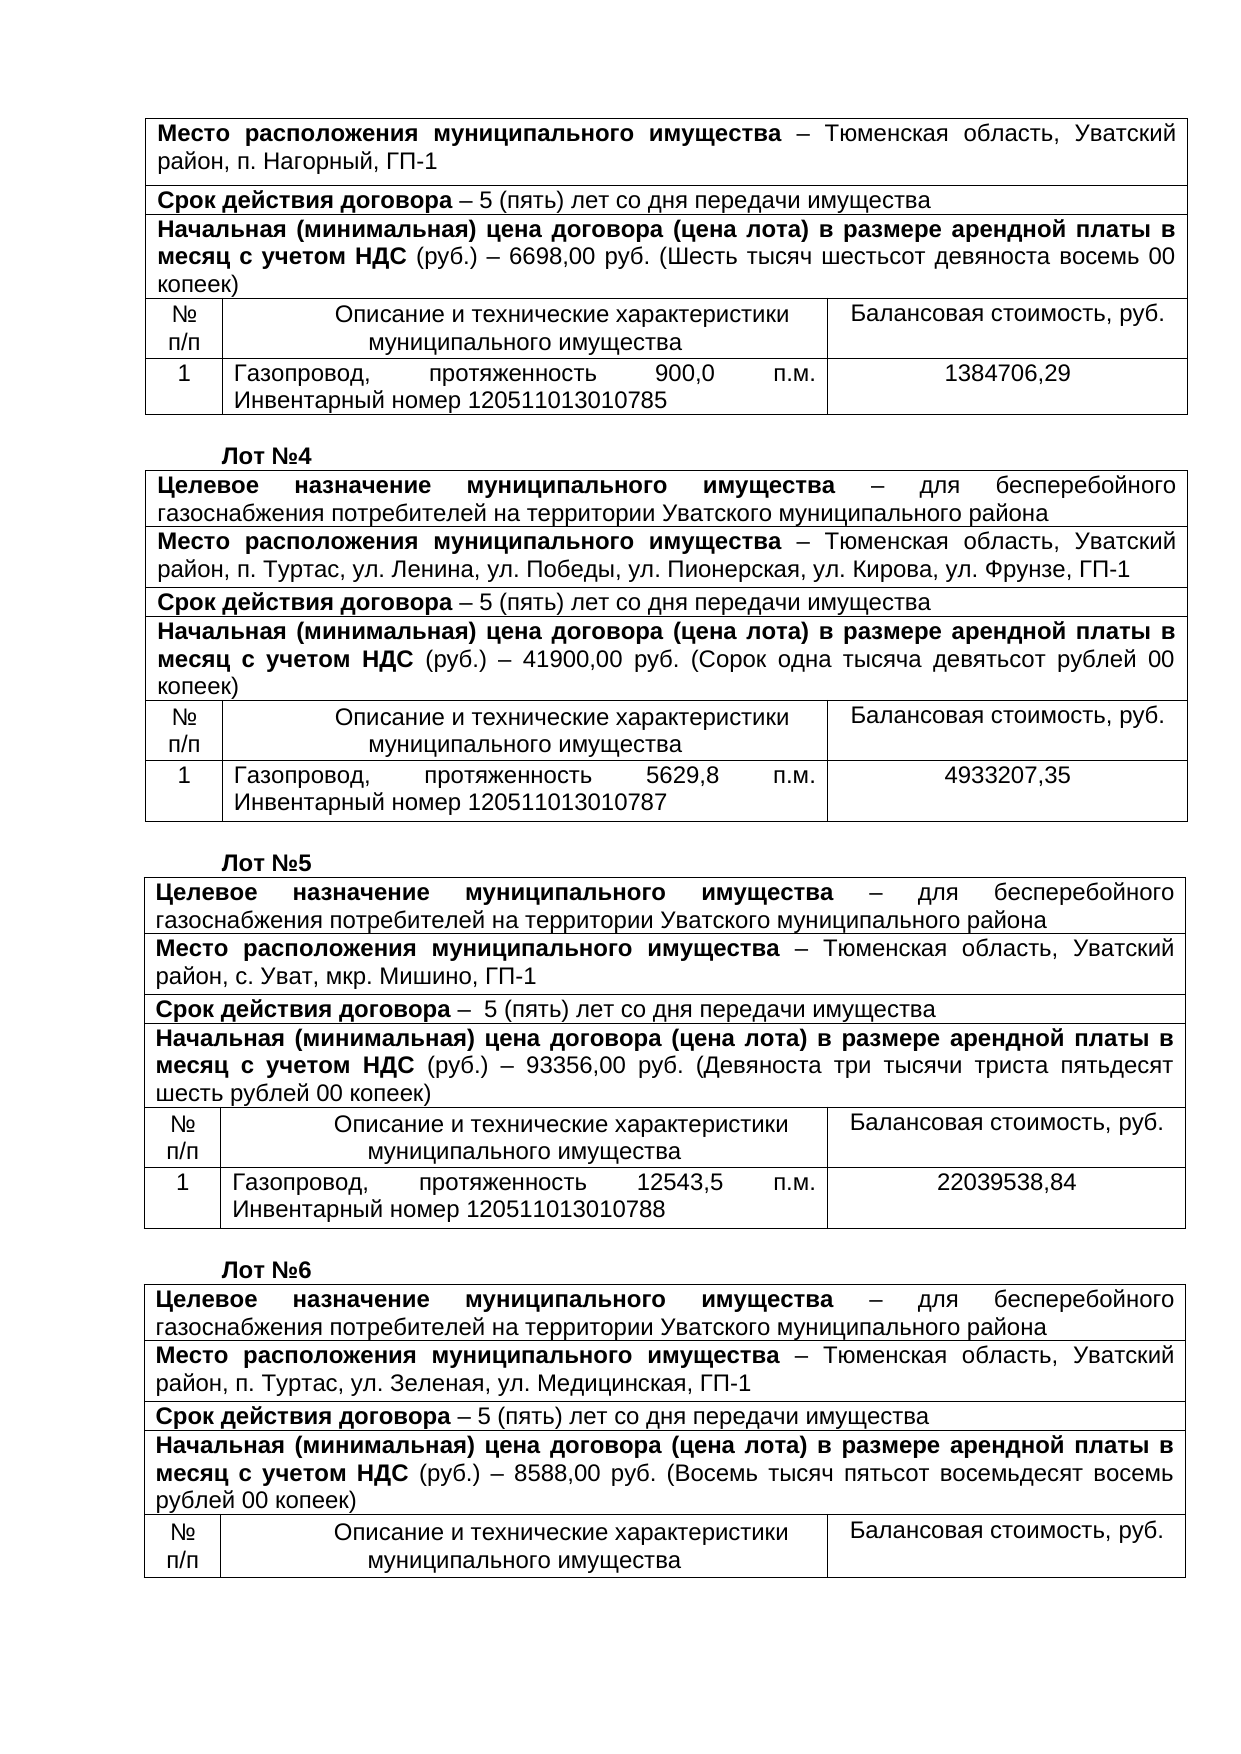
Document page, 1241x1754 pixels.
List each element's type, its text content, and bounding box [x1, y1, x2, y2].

table_cell Описание и технические характеристики муниципального имущества [221, 1515, 827, 1577]
table_cell 4933207,35 [828, 761, 1187, 821]
text Лот №6 [148, 1256, 1181, 1284]
table_cell № п/п [146, 299, 222, 357]
table_cell № п/п [145, 1515, 220, 1577]
table_cell Балансовая стоимость, руб. [828, 1108, 1185, 1167]
table_cell Срок действия договора – 5 (пять) лет со дня передачи имущества [145, 1402, 1185, 1430]
table_cell 1 [145, 1168, 220, 1228]
table_cell Начальная (минимальная) цена договора (цена лота) в размере арендной платы в месяц с учетом НДС (руб.) – 8588,00 руб. (Восемь тысяч пятьсот восемьдесят восемь рублей 00 копеек) [145, 1431, 1185, 1514]
table_cell Место расположения муниципального имущества – Тюменская область, Уватский район, п. Туртас, ул. Зеленая, ул. Медицинская, ГП-1 [145, 1341, 1185, 1401]
table_cell Газопровод, протяженность 5629,8 п.м. Инвентарный номер 120511013010787 [223, 761, 827, 821]
table_cell Балансовая стоимость, руб. [828, 701, 1187, 759]
table_cell 1384706,29 [828, 359, 1187, 414]
table_cell Начальная (минимальная) цена договора (цена лота) в размере арендной платы в месяц с учетом НДС (руб.) – 93356,00 руб. (Девяноста три тысячи триста пятьдесят шесть рублей 00 копеек) [145, 1024, 1185, 1107]
table_cell № п/п [146, 701, 222, 759]
table_cell Газопровод, протяженность 900,0 п.м. Инвентарный номер 120511013010785 [223, 359, 827, 414]
table_cell Балансовая стоимость, руб. [828, 1515, 1185, 1577]
table_cell 1 [146, 761, 222, 821]
table_cell Место расположения муниципального имущества – Тюменская область, Уватский район, с. Уват, мкр. Мишино, ГП-1 [145, 934, 1185, 994]
table_header Целевое назначение муниципального имущества – для бесперебойного газоснабжения потребителей на территории Уватского муниципального района [145, 878, 1185, 933]
table_cell 1 [146, 359, 222, 414]
table_cell Описание и технические характеристики муниципального имущества [223, 701, 827, 759]
text Лот №5 [148, 849, 1181, 877]
table_cell Срок действия договора – 5 (пять) лет со дня передачи имущества [146, 186, 1187, 214]
table_cell Начальная (минимальная) цена договора (цена лота) в размере арендной платы в месяц с учетом НДС (руб.) – 41900,00 руб. (Сорок одна тысяча девятьсот рублей 00 копеек) [146, 617, 1187, 700]
table_cell Описание и технические характеристики муниципального имущества [223, 299, 827, 357]
table_cell 22039538,84 [828, 1168, 1185, 1228]
table_cell № п/п [145, 1108, 220, 1167]
table_cell Балансовая стоимость, руб. [828, 299, 1187, 357]
text Лот №4 [148, 442, 1181, 470]
table_cell Срок действия договора – 5 (пять) лет со дня передачи имущества [145, 995, 1185, 1023]
table_cell Начальная (минимальная) цена договора (цена лота) в размере арендной платы в месяц с учетом НДС (руб.) – 6698,00 руб. (Шесть тысяч шестьсот девяноста восемь 00 копеек) [146, 215, 1187, 297]
table_cell Описание и технические характеристики муниципального имущества [221, 1108, 827, 1167]
table_cell Срок действия договора – 5 (пять) лет со дня передачи имущества [146, 588, 1187, 616]
table_cell Место расположения муниципального имущества – Тюменская область, Уватский район, п. Туртас, ул. Ленина, ул. Победы, ул. Пионерская, ул. Кирова, ул. Фрунзе, ГП-1 [146, 527, 1187, 587]
table_header Целевое назначение муниципального имущества – для бесперебойного газоснабжения потребителей на территории Уватского муниципального района [146, 471, 1187, 526]
table_cell Место расположения муниципального имущества – Тюменская область, Уватский район, п. Нагорный, ГП-1 [146, 119, 1187, 185]
table_header Целевое назначение муниципального имущества – для бесперебойного газоснабжения потребителей на территории Уватского муниципального района [145, 1285, 1185, 1340]
table_cell Газопровод, протяженность 12543,5 п.м. Инвентарный номер 120511013010788 [221, 1168, 827, 1228]
